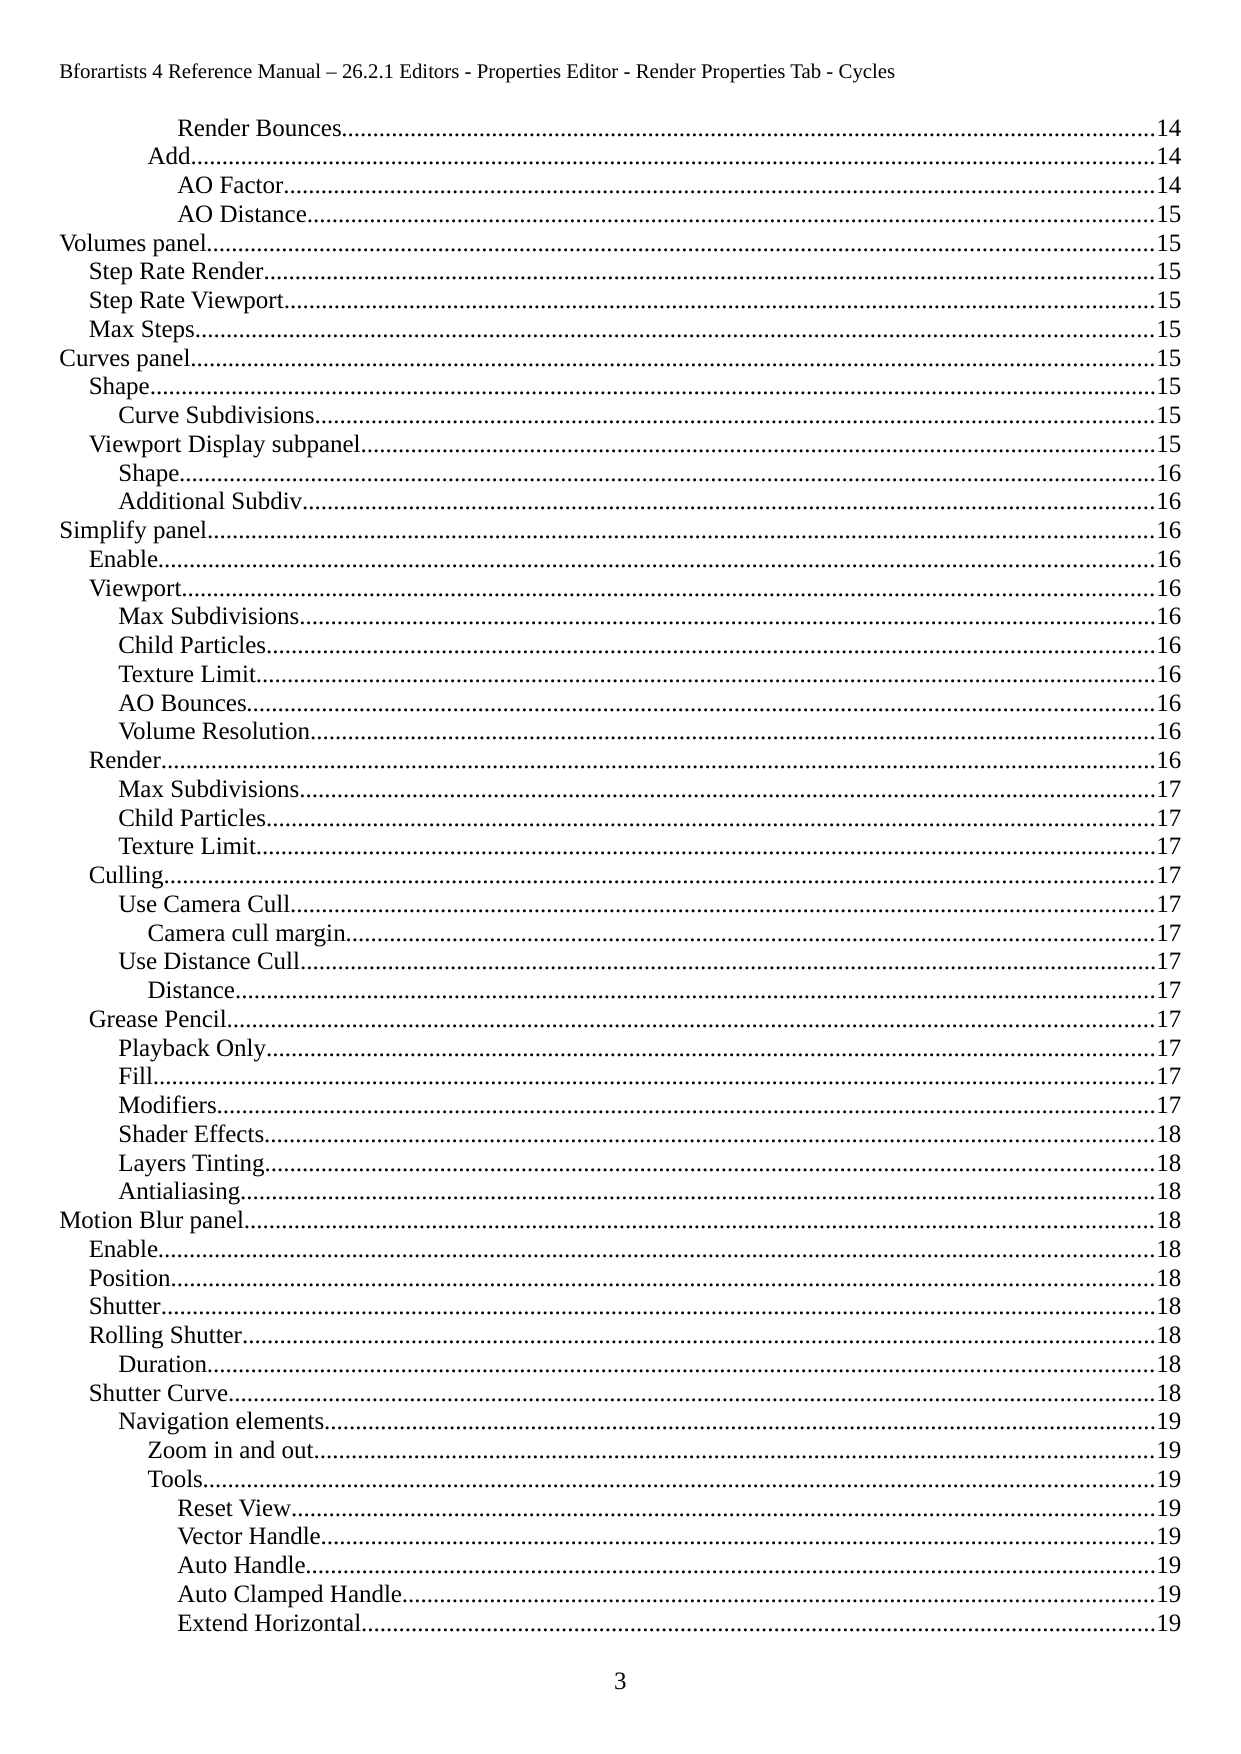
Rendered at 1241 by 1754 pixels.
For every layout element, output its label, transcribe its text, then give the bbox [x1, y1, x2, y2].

text Modifiers 17 [118, 1090, 1181, 1119]
text Auto Handle 19 [177, 1550, 1181, 1579]
text Navigation elements 19 [118, 1406, 1181, 1435]
text AO Bounces 16 [118, 688, 1181, 716]
text Shape 15 [88, 371, 1181, 400]
text Shutter Curve 18 [88, 1378, 1181, 1406]
text Viewport Display subpanel 15 [88, 429, 1181, 458]
text Curve Subdivisions 15 [118, 400, 1181, 429]
text Layers Tinting 18 [118, 1148, 1181, 1176]
text Curves panel 15 [59, 343, 1181, 371]
text Shader Effects 18 [118, 1119, 1181, 1148]
text Child Particles 17 [118, 803, 1181, 831]
text Add 14 [147, 141, 1181, 170]
text Rolling Shutter 18 [88, 1320, 1181, 1349]
text Child Particles 16 [118, 630, 1181, 659]
text Position 18 [88, 1263, 1181, 1291]
text Fill 17 [118, 1061, 1181, 1090]
text Max Subdivisions 16 [118, 601, 1181, 630]
text Grease Pencil 17 [88, 1004, 1181, 1033]
text Step Rate Render 15 [88, 256, 1181, 285]
text Step Rate Viewport 15 [88, 285, 1181, 314]
text Render 16 [88, 745, 1181, 774]
text AO Factor 14 [177, 170, 1181, 199]
text Viewport 16 [88, 573, 1181, 601]
text Max Steps 15 [88, 314, 1181, 343]
text Camera cull margin 17 [147, 918, 1181, 946]
text Enable 16 [88, 544, 1181, 573]
text Culling 17 [88, 860, 1181, 889]
text Use Distance Cull 17 [118, 946, 1181, 975]
text Tools 19 [147, 1464, 1181, 1493]
text Use Camera Cull 17 [118, 889, 1181, 918]
text Max Subdivisions 17 [118, 774, 1181, 803]
text Duration 18 [118, 1349, 1181, 1378]
text Reset View 19 [177, 1493, 1181, 1521]
text Shutter 18 [88, 1291, 1181, 1320]
text Shape 16 [118, 458, 1181, 486]
text Texture Limit 16 [118, 659, 1181, 688]
text Simplify panel 16 [59, 515, 1181, 544]
text Enable 18 [88, 1234, 1181, 1263]
text Playback Only 17 [118, 1033, 1181, 1061]
text Volumes panel 15 [59, 228, 1181, 256]
text Vector Handle 19 [177, 1521, 1181, 1550]
text Antialiasing 18 [118, 1176, 1181, 1205]
text Auto Clamped Handle 19 [177, 1579, 1181, 1608]
text Zoom in and out 19 [147, 1435, 1181, 1464]
text Texture Limit 17 [118, 831, 1181, 860]
text AO Distance 15 [177, 199, 1181, 228]
text Extend Horizontal 19 [177, 1608, 1181, 1636]
text Motion Blur panel 18 [59, 1205, 1181, 1234]
text Distance 17 [147, 975, 1181, 1004]
text Additional Subdiv 16 [118, 486, 1181, 515]
text Volume Resolution 16 [118, 716, 1181, 745]
text Render Bounces 14 [177, 113, 1181, 141]
